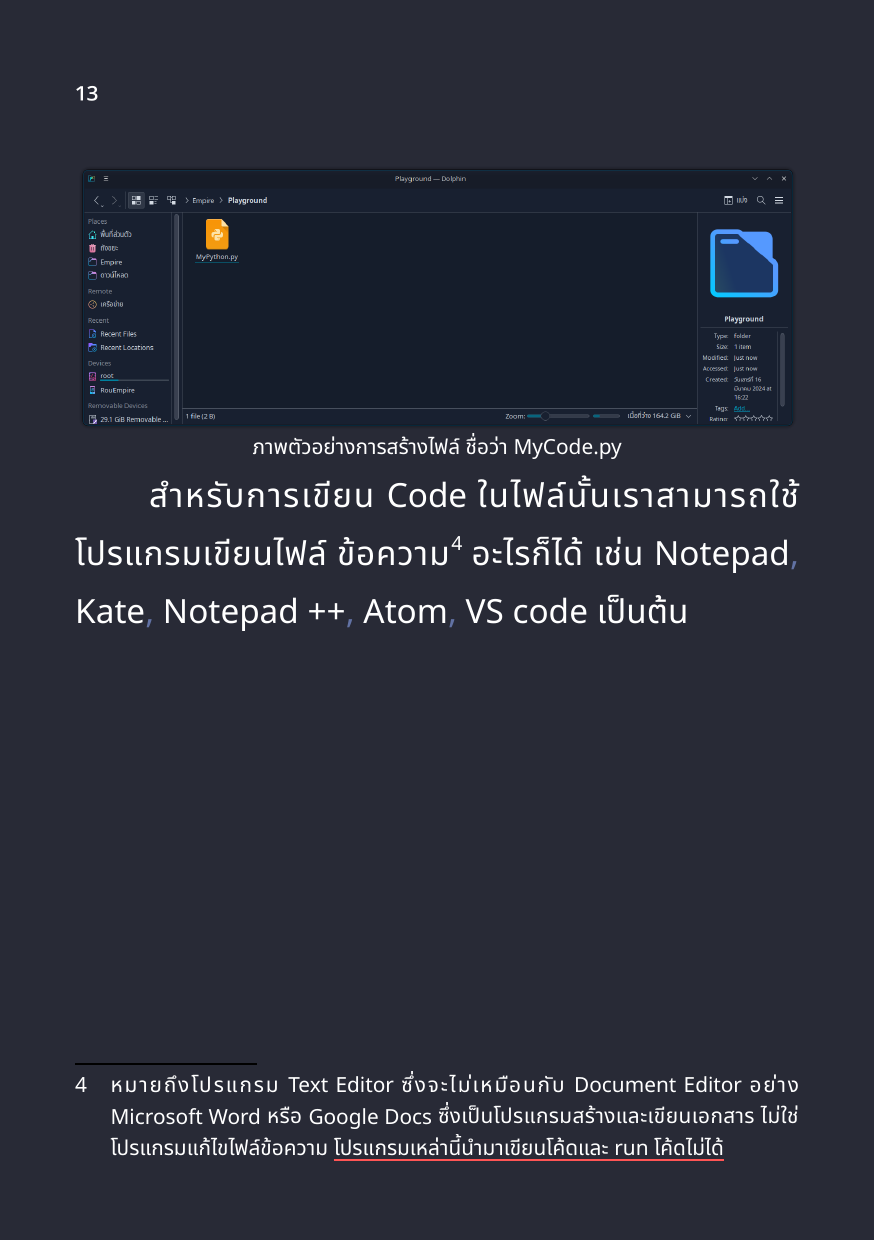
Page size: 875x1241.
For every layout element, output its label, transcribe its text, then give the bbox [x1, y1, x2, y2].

text หมายถึงโปรแกรม Text Editor ซึ่งจะไม่เหมือนกับ Document Editor อย่าง Microsoft Word หรือ Google Docs ซึ่งเป็นโปรแกรมสร้างและเขียนเอกสาร ไม่ใช่โปรแกรมแก้ไขไฟล์ข้อความ โปรแกรมเหล่านี้นำมาเขียนโค้ดและ run โค้ดไม่ได้ [75, 1070, 799, 1165]
text ภาพตัวอย่างการสร้างไฟล์ ชื่อว่า MyCode.py [75, 433, 799, 464]
text สำหรับการเขียน Code ในไฟล์นั้นเราสามารถใช้โปรแกรมเขียนไฟล์ ข้อความ อะไรก็ได้ เช่น Notepad, Kate, Notepad ++, Atom, VS code เป็นต้น [75, 464, 799, 638]
picture [75, 162, 799, 433]
text [75, 150, 799, 162]
